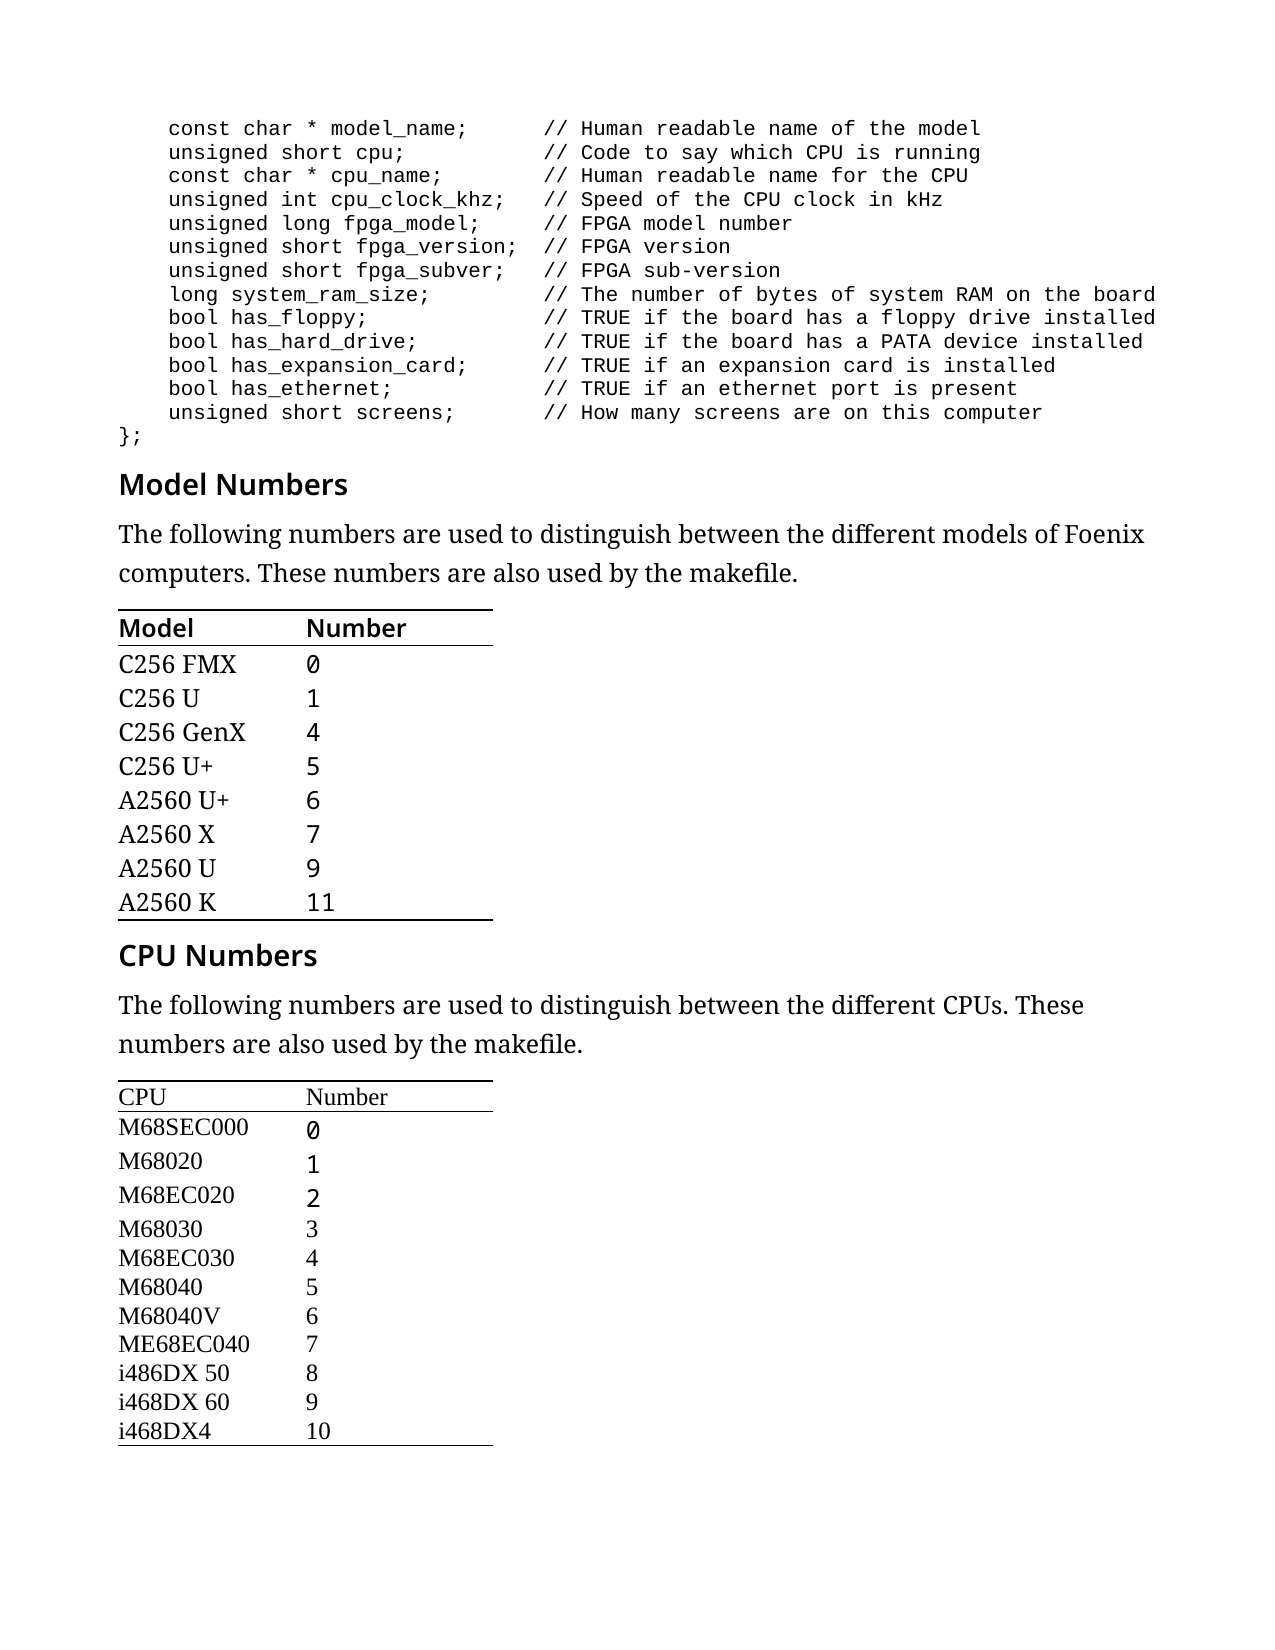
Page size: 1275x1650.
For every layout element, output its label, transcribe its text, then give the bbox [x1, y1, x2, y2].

table_cell 5 [306, 749, 493, 783]
table_cell 7 [306, 1330, 493, 1358]
table_cell M68030 [118, 1215, 306, 1243]
table_cell M68SEC000 [118, 1112, 306, 1146]
table_cell M68020 [118, 1146, 306, 1180]
table_cell i468DX4 [118, 1416, 306, 1444]
table_cell 9 [306, 851, 493, 885]
table_cell 2 [306, 1180, 493, 1214]
subtitle CPU Numbers [118, 935, 1157, 975]
text unsigned short screens; // How many screens are on this computer [118, 402, 1157, 426]
table_cell A2560 K [118, 885, 306, 919]
table_cell 6 [306, 783, 493, 817]
text unsigned short cpu; // Code to say which CPU is running [118, 142, 1157, 165]
table_cell i468DX 60 [118, 1387, 306, 1416]
table_cell M68EC020 [118, 1180, 306, 1214]
text unsigned short fpga_version; // FPGA version [118, 236, 1157, 260]
table_cell C256 U [118, 680, 306, 714]
text const char * model_name; // Human readable name of the model [118, 118, 1157, 142]
table_cell 8 [306, 1358, 493, 1387]
table_cell 7 [306, 817, 493, 851]
table_cell 9 [306, 1387, 493, 1416]
text long system_ram_size; // The number of bytes of system RAM on the board [118, 284, 1157, 307]
text The following numbers are used to distinguish between the different models of Foenix computers. These numbers are also used by the makefile. [118, 516, 1157, 589]
text }; [118, 426, 1157, 449]
table_cell 1 [306, 680, 493, 714]
table_cell 0 [306, 1112, 493, 1146]
table_cell 5 [306, 1272, 493, 1301]
table_cell M68040V [118, 1301, 306, 1329]
table_cell 1 [306, 1146, 493, 1180]
table_cell 4 [306, 715, 493, 748]
text unsigned short fpga_subver; // FPGA sub-version [118, 260, 1157, 284]
text bool has_ethernet; // TRUE if an ethernet port is present [118, 378, 1157, 402]
table_header CPU [118, 1082, 306, 1111]
table_header Number [306, 611, 493, 645]
table_cell 0 [306, 646, 493, 680]
table_cell 11 [306, 885, 493, 919]
table_cell i486DX 50 [118, 1358, 306, 1387]
table_header Model [118, 611, 306, 645]
table_cell A2560 U [118, 851, 306, 885]
text The following numbers are used to distinguish between the different CPUs. These numbers are also used by the makefile. [118, 987, 1157, 1061]
table_cell C256 U+ [118, 749, 306, 783]
table_cell C256 FMX [118, 646, 306, 680]
table_cell 3 [306, 1215, 493, 1243]
text const char * cpu_name; // Human readable name for the CPU [118, 165, 1157, 189]
text bool has_floppy; // TRUE if the board has a floppy drive installed [118, 307, 1157, 331]
table_cell 6 [306, 1301, 493, 1329]
table_header Number [306, 1082, 493, 1111]
table_cell 10 [306, 1416, 493, 1444]
table_cell 4 [306, 1243, 493, 1272]
text bool has_hard_drive; // TRUE if the board has a PATA device installed [118, 331, 1157, 354]
text bool has_expansion_card; // TRUE if an expansion card is installed [118, 354, 1157, 378]
table_cell M68EC030 [118, 1243, 306, 1272]
table_cell A2560 U+ [118, 783, 306, 817]
text unsigned int cpu_clock_khz; // Speed of the CPU clock in kHz [118, 189, 1157, 213]
table_cell M68040 [118, 1272, 306, 1301]
subtitle Model Numbers [118, 464, 1157, 504]
table_cell ME68EC040 [118, 1330, 306, 1358]
table_cell A2560 X [118, 817, 306, 851]
text unsigned long fpga_model; // FPGA model number [118, 213, 1157, 236]
table_cell C256 GenX [118, 715, 306, 748]
